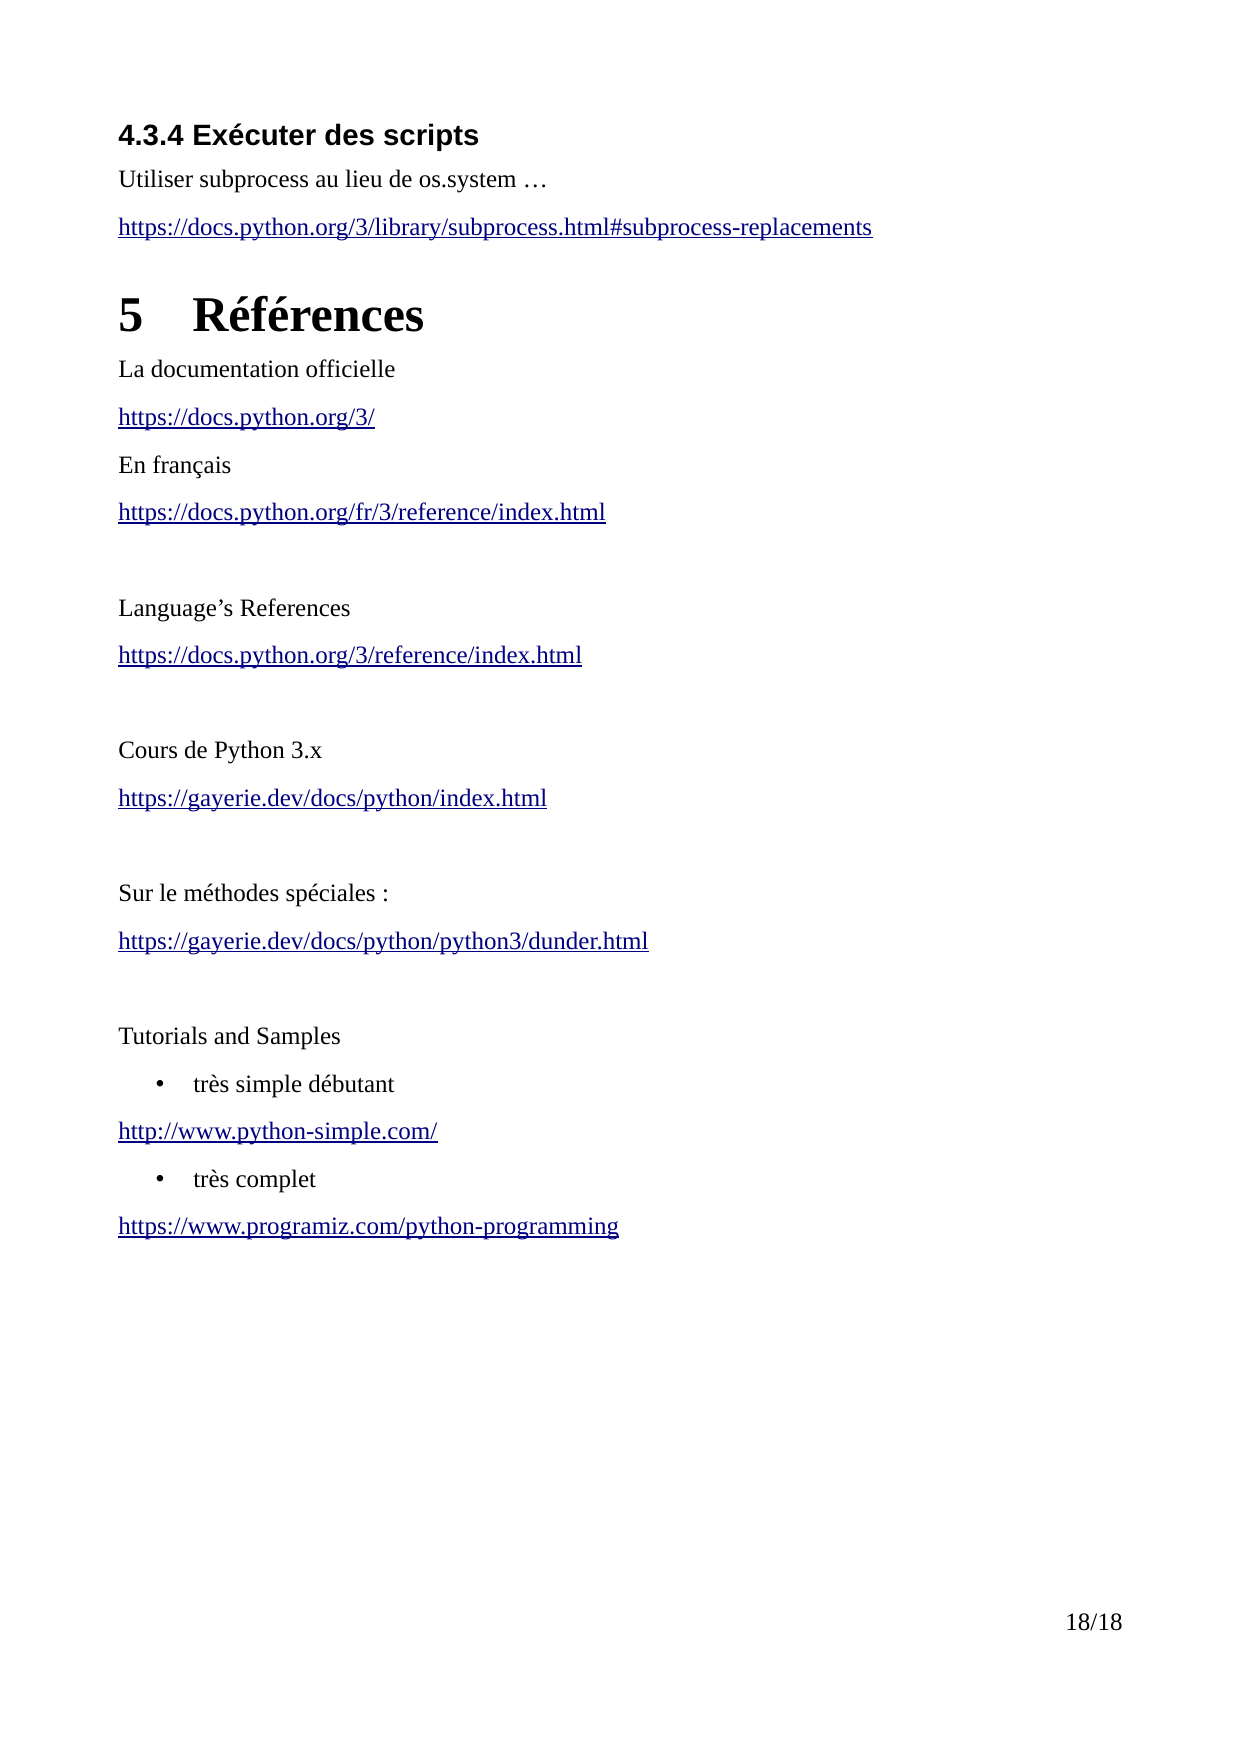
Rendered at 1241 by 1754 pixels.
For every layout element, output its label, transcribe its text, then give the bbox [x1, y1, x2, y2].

text https://docs.python.org/3/reference/index.html [118, 640, 1122, 669]
text Utiliser subprocess au lieu de os.system … [118, 164, 1122, 193]
text https://docs.python.org/fr/3/reference/index.html [118, 497, 1122, 526]
subtitle Références [118, 284, 1122, 342]
text https://gayerie.dev/docs/python/index.html [118, 783, 1122, 812]
text Tutorials and Samples [118, 1021, 1122, 1050]
text La documentation officielle [118, 354, 1122, 383]
list très simple débutant [156, 1069, 1122, 1097]
text En français [118, 450, 1122, 478]
text https://gayerie.dev/docs/python/python3/dunder.html [118, 926, 1122, 954]
text Sur le méthodes spéciales : [118, 878, 1122, 907]
text Cours de Python 3.x [118, 735, 1122, 764]
subtitle Exécuter des scripts [118, 118, 1122, 152]
text Language’s References [118, 593, 1122, 621]
text https://docs.python.org/3/ [118, 402, 1122, 431]
text https://www.programiz.com/python-programming [118, 1211, 1122, 1240]
text https://docs.python.org/3/library/subprocess.html#subprocess-replacements [118, 212, 1122, 241]
text http://www.python-simple.com/ [118, 1116, 1122, 1145]
list très complet [156, 1164, 1122, 1193]
